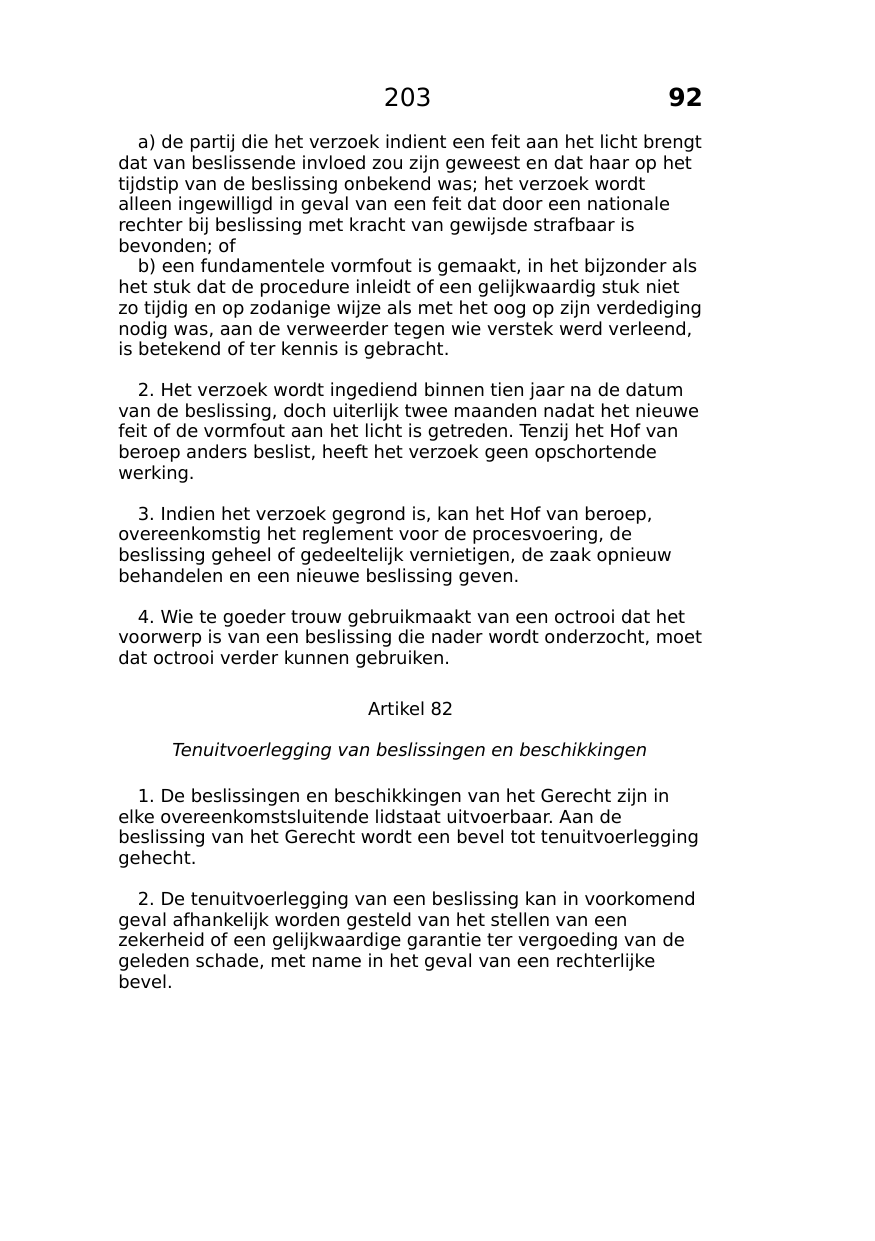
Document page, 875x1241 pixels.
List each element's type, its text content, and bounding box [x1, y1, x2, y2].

text 2. Het verzoek wordt ingediend binnen tien jaar na de datum van de beslissing, doch uiterlijk twee maanden nadat het nieuwe feit of de vormfout aan het licht is getreden. Tenzij het Hof van beroep anders beslist, heeft het verzoek geen opschortende werking. [118, 380, 703, 483]
subtitle Artikel 82 Tenuitvoerlegging van beslissingen en beschikkingen [118, 699, 703, 761]
text b) een fundamentele vormfout is gemaakt, in het bijzonder als het stuk dat de procedure inleidt of een gelijkwaardig stuk niet zo tijdig en op zodanige wijze als met het oog op zijn verdediging nodig was, aan de verweerder tegen wie verstek werd verleend, is betekend of ter kennis is gebracht. [118, 256, 703, 360]
text 4. Wie te goeder trouw gebruikmaakt van een octrooi dat het voorwerp is van een beslissing die nader wordt onderzocht, moet dat octrooi verder kunnen gebruiken. [118, 606, 703, 669]
text a) de partij die het verzoek indient een feit aan het licht brengt dat van beslissende invloed zou zijn geweest en dat haar op het tijdstip van de beslissing onbekend was; het verzoek wordt alleen ingewilligd in geval van een feit dat door een nationale rechter bij beslissing met kracht van gewijsde strafbaar is bevonden; of [118, 132, 703, 256]
text 2. De tenuitvoerlegging van een beslissing kan in voorkomend geval afhankelijk worden gesteld van het stellen van een zekerheid of een gelijkwaardige garantie ter vergoeding van de geleden schade, met name in het geval van een rechterlijke bevel. [118, 889, 703, 992]
text 3. Indien het verzoek gegrond is, kan het Hof van beroep, overeenkomstig het reglement voor de procesvoering, de beslissing geheel of gedeeltelijk vernietigen, de zaak opnieuw behandelen en een nieuwe beslissing geven. [118, 503, 703, 586]
text 1. De beslissingen en beschikkingen van het Gerecht zijn in elke overeenkomstsluitende lidstaat uitvoerbaar. Aan de beslissing van het Gerecht wordt een bevel tot tenuitvoerlegging gehecht. [118, 786, 703, 869]
